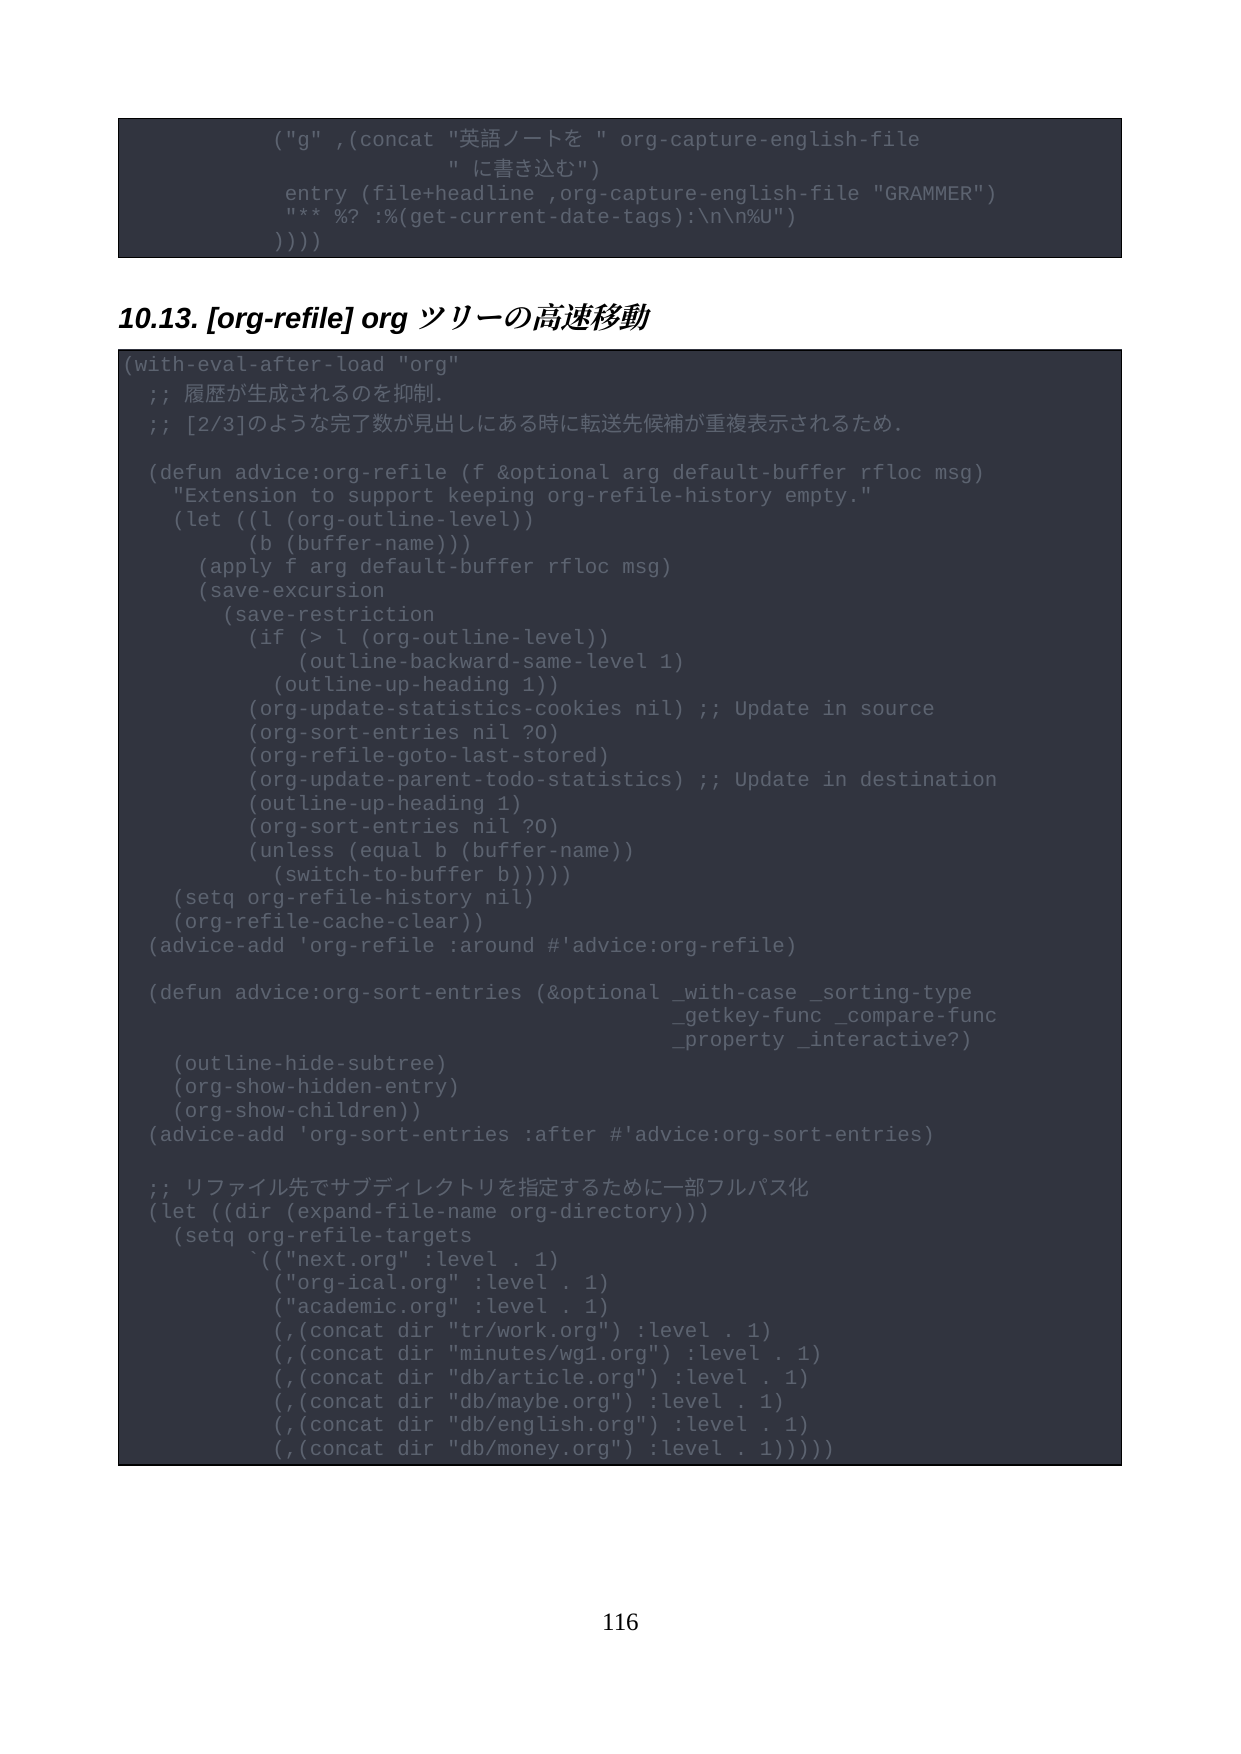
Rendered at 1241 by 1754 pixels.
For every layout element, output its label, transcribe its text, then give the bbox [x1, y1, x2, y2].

text ;; [2/3]のような完了数が見出しにある時に転送先候補が重複表示されるため． [119, 404, 1121, 434]
text (let ((l (org-outline-level)) [119, 505, 1121, 529]
text (org-refile-goto-last-stored) [119, 741, 1121, 765]
text (,(concat dir "db/money.org") :level . 1))))) [119, 1434, 1121, 1464]
text (org-update-parent-todo-statistics) ;; Update in destination [119, 765, 1121, 789]
text _getkey-func _compare-func [119, 1002, 1121, 1025]
text (outline-hide-subtree) [119, 1049, 1121, 1072]
text ;; 履歴が生成されるのを抑制． [119, 373, 1121, 404]
text (setq org-refile-targets [119, 1221, 1121, 1245]
text (defun advice:org-sort-entries (&optional _with-case _sorting-type [119, 978, 1121, 1002]
text (org-refile-cache-clear)) [119, 907, 1121, 931]
text (,(concat dir "db/article.org") :level . 1) [119, 1363, 1121, 1387]
text (setq org-refile-history nil) [119, 883, 1121, 907]
text )))) [119, 226, 1121, 257]
subtitle [org-refile] orgツリーの高速移動 [118, 295, 1122, 337]
text (,(concat dir "tr/work.org") :level . 1) [119, 1316, 1121, 1339]
text (,(concat dir "db/english.org") :level . 1) [119, 1410, 1121, 1434]
text " に書き込む") [119, 148, 1121, 179]
text (unless (equal b (buffer-name)) [119, 836, 1121, 860]
text "** %? :%(get-current-date-tags):\n\n%U") [119, 203, 1121, 226]
text (switch-to-buffer b))))) [119, 860, 1121, 883]
text (org-show-hidden-entry) [119, 1072, 1121, 1096]
text `(("next.org" :level . 1) [119, 1245, 1121, 1268]
text (outline-backward-same-level 1) [119, 647, 1121, 671]
text (b (buffer-name))) [119, 529, 1121, 552]
text (if (> l (org-outline-level)) [119, 623, 1121, 647]
text (org-sort-entries nil ?O) [119, 812, 1121, 836]
text (org-show-children)) [119, 1096, 1121, 1120]
text (defun advice:org-refile (f &optional arg default-buffer rfloc msg) [119, 458, 1121, 481]
text ("g" ,(concat "英語ノートを " org-capture-english-file [119, 119, 1121, 148]
text (save-restriction [119, 599, 1121, 623]
text (save-excursion [119, 576, 1121, 599]
text ("academic.org" :level . 1) [119, 1292, 1121, 1316]
text ;; リファイル先でサブディレクトリを指定するために一部フルパス化 [119, 1167, 1121, 1197]
text (let ((dir (expand-file-name org-directory))) [119, 1197, 1121, 1221]
text (advice-add 'org-sort-entries :after #'advice:org-sort-entries) [119, 1120, 1121, 1143]
text (,(concat dir "minutes/wg1.org") :level . 1) [119, 1339, 1121, 1363]
text (outline-up-heading 1) [119, 789, 1121, 812]
text _property _interactive?) [119, 1025, 1121, 1049]
text (advice-add 'org-refile :around #'advice:org-refile) [119, 931, 1121, 954]
text "Extension to support keeping org-refile-history empty." [119, 481, 1121, 505]
text (,(concat dir "db/maybe.org") :level . 1) [119, 1387, 1121, 1410]
text (with-eval-after-load "org" [119, 351, 1121, 373]
text (org-sort-entries nil ?O) [119, 718, 1121, 741]
text (apply f arg default-buffer rfloc msg) [119, 552, 1121, 576]
text ("org-ical.org" :level . 1) [119, 1268, 1121, 1292]
text entry (file+headline ,org-capture-english-file "GRAMMER") [119, 179, 1121, 203]
text (org-update-statistics-cookies nil) ;; Update in source [119, 694, 1121, 718]
text (outline-up-heading 1)) [119, 671, 1121, 694]
